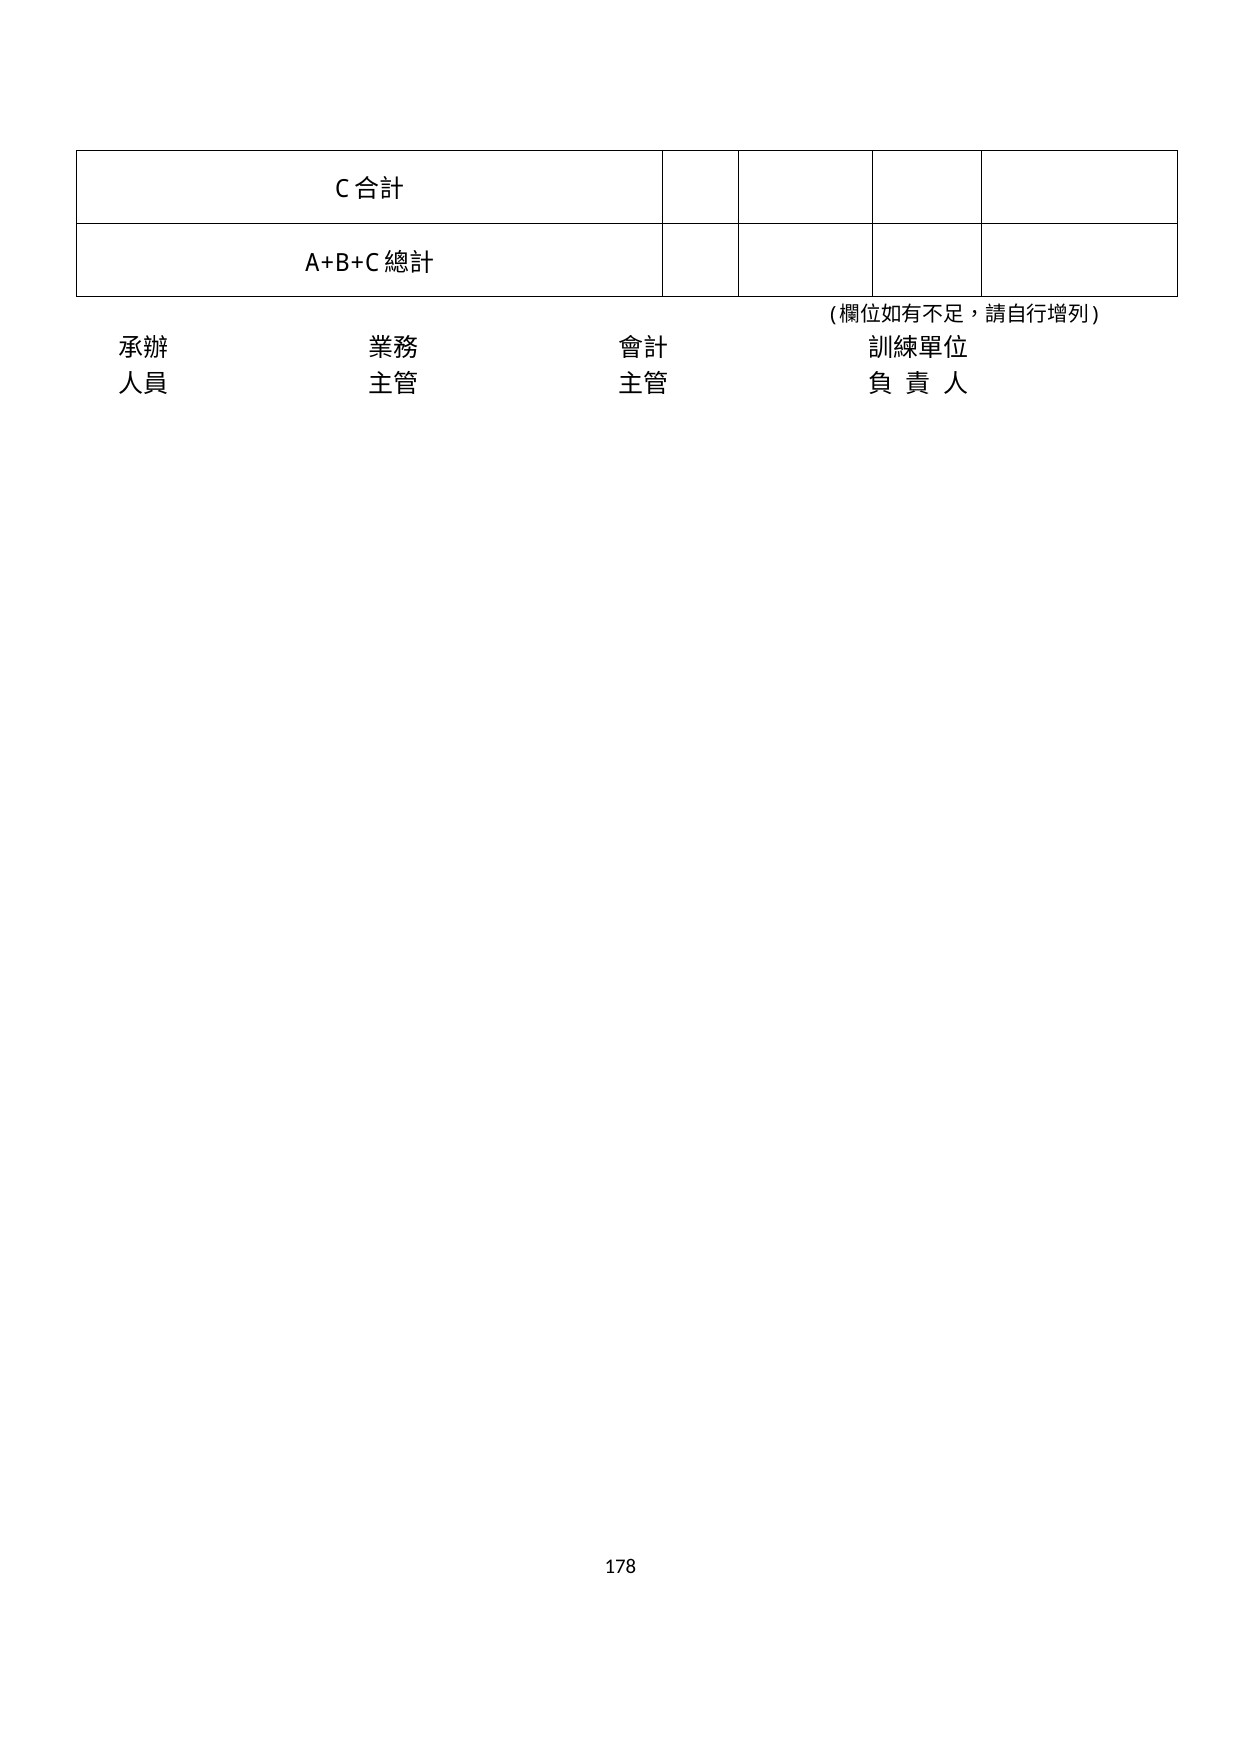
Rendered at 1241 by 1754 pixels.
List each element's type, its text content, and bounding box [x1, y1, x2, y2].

table_cell [873, 224, 981, 296]
table_cell [982, 151, 1177, 223]
table_cell C合計 [77, 151, 662, 223]
table_cell A+B+C總計 [77, 224, 662, 296]
table_cell [739, 224, 872, 296]
table_cell [739, 151, 872, 223]
text (欄位如有不足，請自行增列) [118, 297, 1102, 328]
table_cell [663, 151, 738, 223]
table_cell [873, 151, 981, 223]
text 承辦 業務 會計 訓練單位 [118, 328, 1122, 364]
text 人員 主管 主管 負 責 人 [118, 364, 1122, 400]
table_cell [663, 224, 738, 296]
table_cell [982, 224, 1177, 296]
